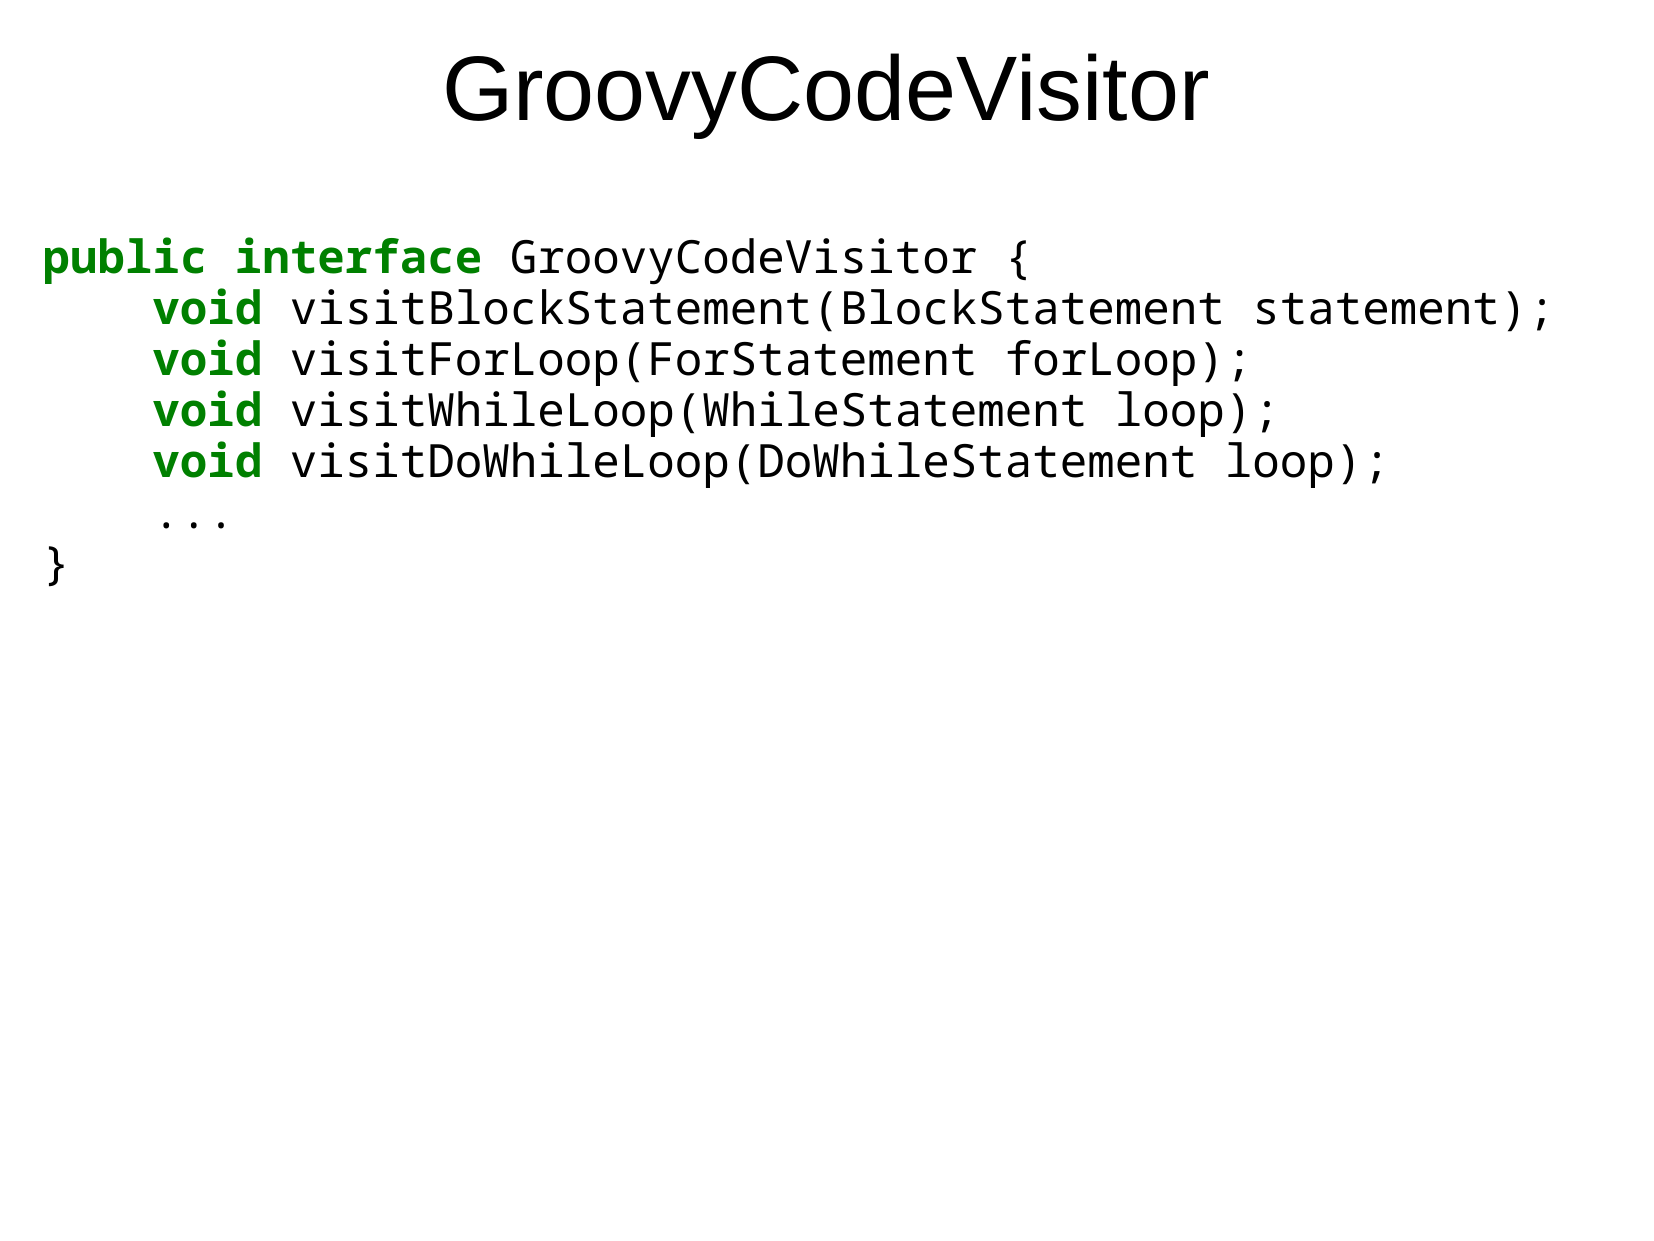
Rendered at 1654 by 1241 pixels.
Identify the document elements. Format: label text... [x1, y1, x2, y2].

text_box public interface GroovyCodeVisitor { void visitBlockStatement(BlockStatement statement); void visitForLoop(ForStatement forLoop); void visitWhileLoop(WhileStatement loop); void visitDoWhileLoop(DoWhileStatement loop); ... } [27, 225, 1613, 1088]
title GroovyCodeVisitor [82, 24, 1571, 149]
